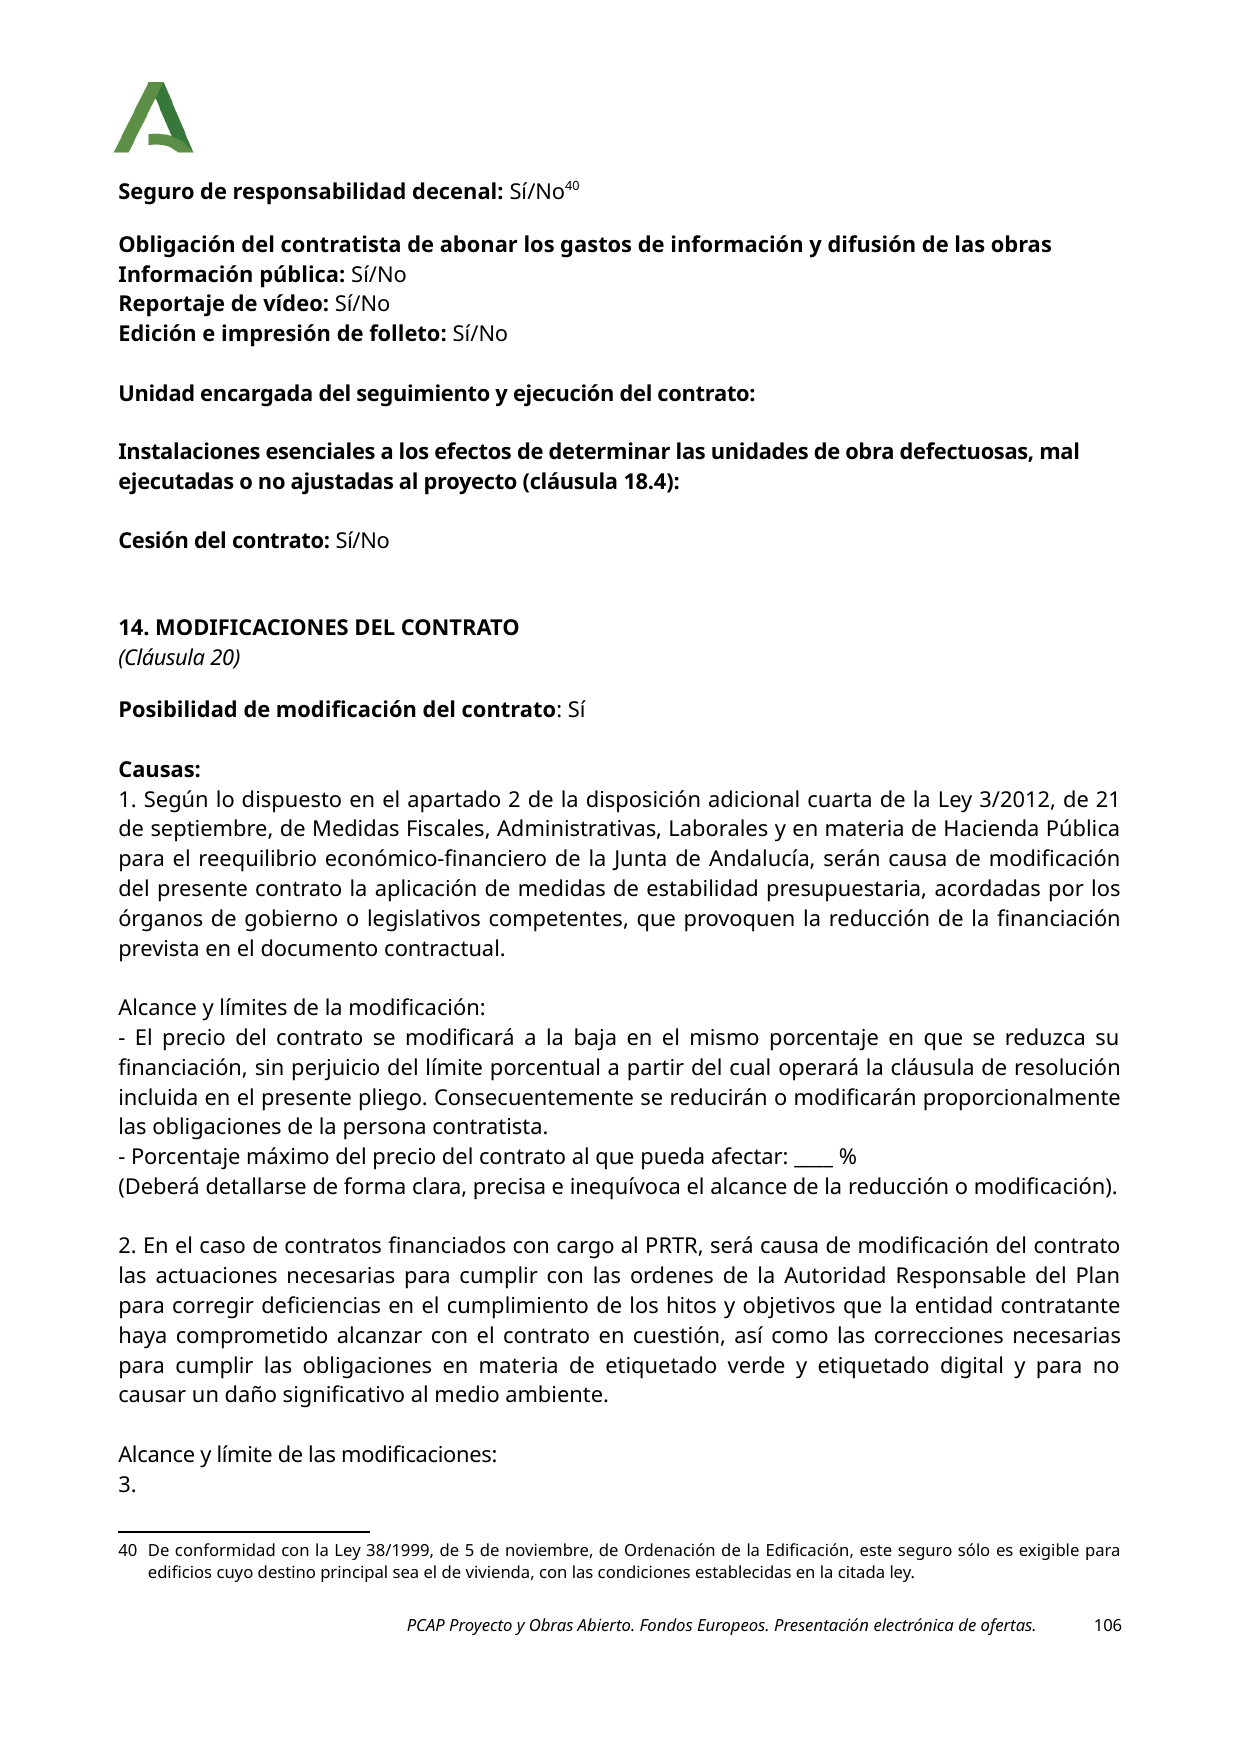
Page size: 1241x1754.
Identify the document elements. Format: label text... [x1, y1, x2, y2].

text Unidad encargada del seguimiento y ejecución del contrato: [118, 378, 1122, 408]
text 14. MODIFICACIONES DEL CONTRATO [118, 612, 1122, 642]
text (Cláusula 20) [118, 642, 1122, 672]
text Cesión del contrato: Sí/No [118, 525, 1122, 554]
text 2. En el caso de contratos financiados con cargo al PRTR, será causa de modificación del contrato las actuaciones necesarias para cumplir con las ordenes de la Autoridad Responsable del Plan para corregir deficiencias en el cumplimiento de los hitos y objetivos que la entidad contratante haya comprometido alcanzar con el contrato en cuestión, así como las correcciones necesarias para cumplir las obligaciones en materia de etiquetado verde y etiquetado digital y para no causar un daño significativo al medio ambiente. [118, 1231, 1122, 1409]
text Obligación del contratista de abonar los gastos de información y difusión de las obras [118, 229, 1122, 259]
text Alcance y límites de la modificación: [118, 992, 1122, 1022]
text Instalaciones esenciales a los efectos de determinar las unidades de obra defectuosas, mal ejecutadas o no ajustadas al proyecto (cláusula 18.4): [118, 436, 1122, 496]
text - El precio del contrato se modificará a la baja en el mismo porcentaje en que se reduzca su financiación, sin perjuicio del límite porcentual a partir del cual operará la cláusula de resolución incluida en el presente pliego. Consecuentemente se reducirán o modificarán proporcionalmente las obligaciones de la persona contratista. [118, 1022, 1122, 1141]
text Causas: [118, 754, 1122, 784]
text Edición e impresión de folleto: Sí/No [118, 318, 1122, 348]
text (Deberá detallarse de forma clara, precisa e inequívoca el alcance de la reducción o modificación). [118, 1171, 1122, 1201]
text De conformidad con la Ley 38/1999, de 5 de noviembre, de Ordenación de la Edificación, este seguro sólo es exigible para edificios cuyo destino principal sea el de vivienda, con las condiciones establecidas en la citada ley. [118, 1538, 1122, 1584]
text Reportaje de vídeo: Sí/No [118, 288, 1122, 318]
text - Porcentaje máximo del precio del contrato al que pueda afectar: ____ % [118, 1141, 1122, 1171]
text 3. [118, 1469, 1122, 1499]
text Alcance y límite de las modificaciones: [118, 1439, 1122, 1469]
text Información pública: Sí/No [118, 259, 1122, 288]
picture [109, 77, 198, 157]
text Seguro de responsabilidad decenal: Sí/No [118, 176, 1122, 206]
text Posibilidad de modificación del contrato: Sí [118, 694, 1122, 724]
text 1. Según lo dispuesto en el apartado 2 de la disposición adicional cuarta de la Ley 3/2012, de 21 de septiembre, de Medidas Fiscales, Administrativas, Laborales y en materia de Hacienda Pública para el reequilibrio económico-financiero de la Junta de Andalucía, serán causa de modificación del presente contrato la aplicación de medidas de estabilidad presupuestaria, acordadas por los órganos de gobierno o legislativos competentes, que provoquen la reducción de la financiación prevista en el documento contractual. [118, 784, 1122, 962]
